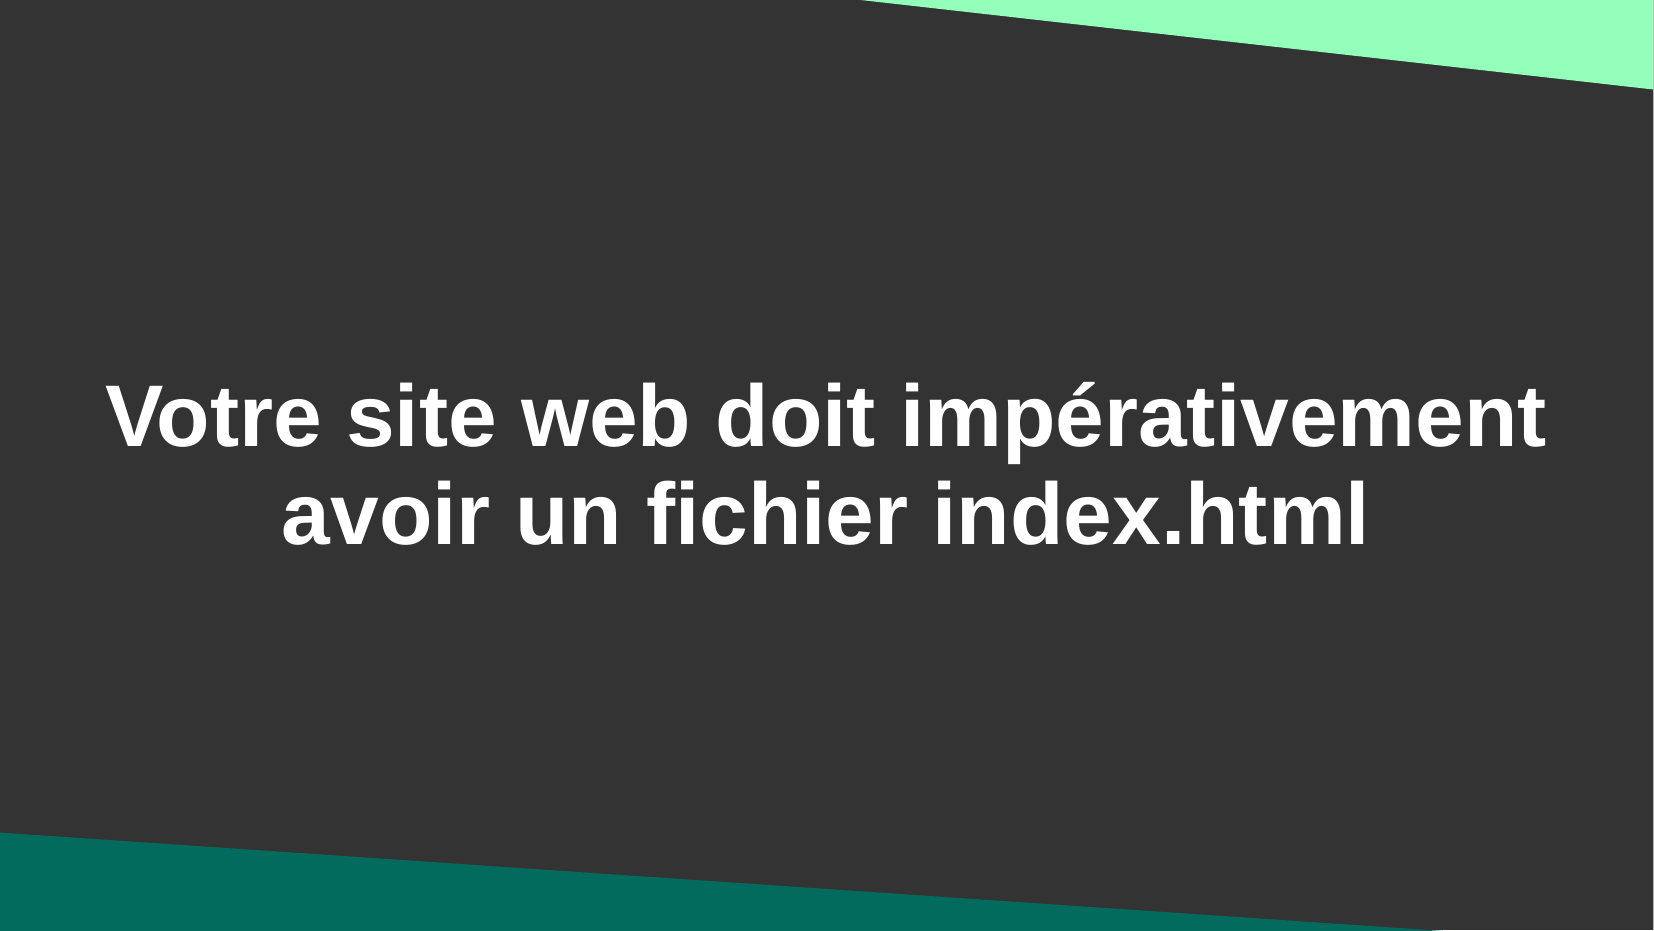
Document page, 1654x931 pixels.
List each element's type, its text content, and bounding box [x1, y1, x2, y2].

text_box [860, 0, 1654, 90]
title Votre site web doit impérativement avoir un fichier index.html [31, 367, 1622, 563]
